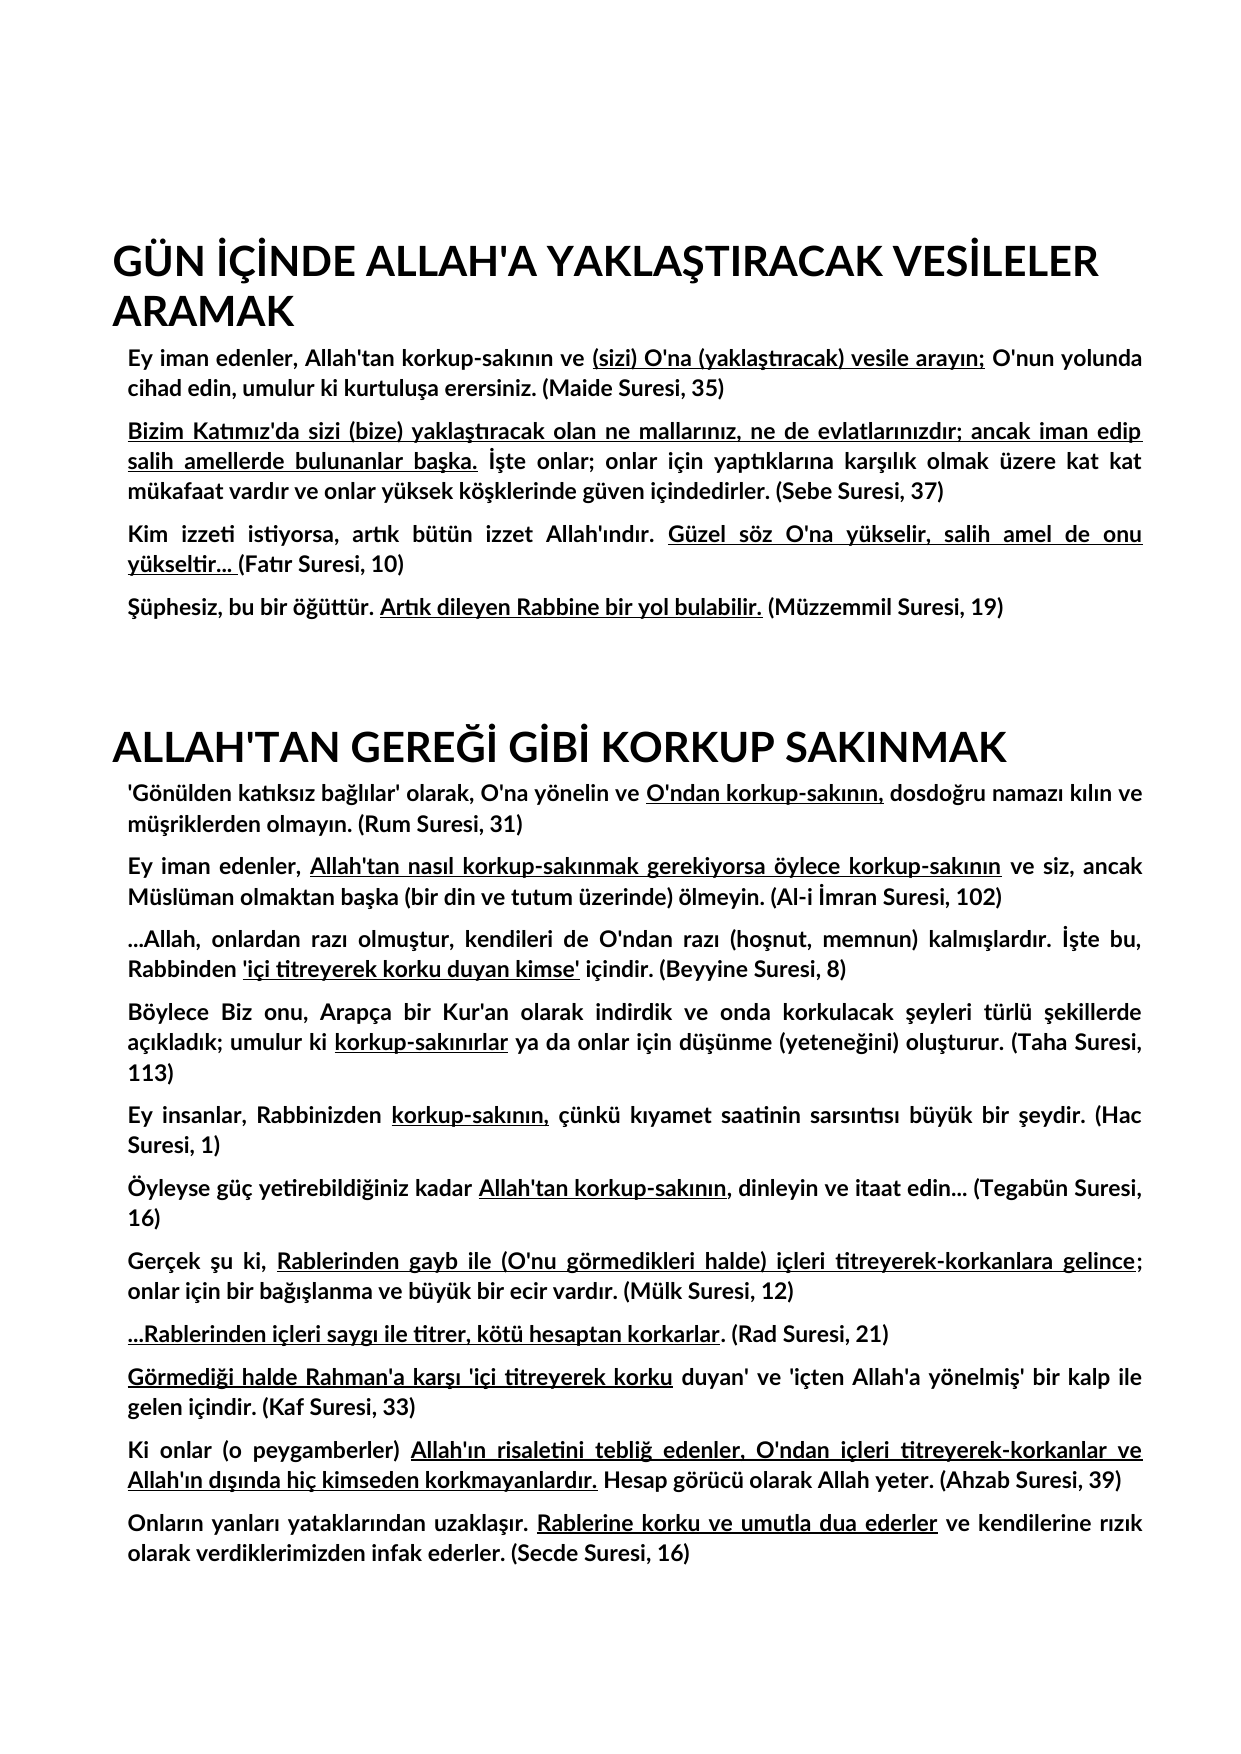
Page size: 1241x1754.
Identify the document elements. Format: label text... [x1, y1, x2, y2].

text Ey insanlar, Rabbinizden korkup-sakının, çünkü kıyamet saatinin sarsıntısı büyük bir şeydir. (Hac Suresi, 1) [127, 1101, 1143, 1159]
text Bizim Katımız'da sizi (bize) yaklaştıracak olan ne mallarınız, ne de evlatlarınızdır; ancak iman edip [127, 417, 1143, 441]
text Böylece Biz onu, Arapça bir Kur'an olarak indirdik ve onda korkulacak şeyleri türlü şekillerde açıkladık; umulur ki korkup-sakınırlar ya da onlar için düşünme (yeteneğini) oluşturur. (Taha Suresi, 113) [127, 998, 1143, 1086]
text salih amellerde bulunanlar başka. İşte onlar; onlar için yaptıklarına karşılık olmak üzere kat kat mükafaat vardır ve onlar yüksek köşklerinde güven içindedirler. (Sebe Suresi, 37) [127, 442, 1143, 504]
text Kim izzeti istiyorsa, artık bütün izzet Allah'ındır. Güzel söz O'na yükselir, salih amel de onu yükseltir... (Fatır Suresi, 10) [127, 520, 1143, 577]
text Ey iman edenler, Allah'tan nasıl korkup-sakınmak gerekiyorsa öylece korkup-sakının ve siz, ancak Müslüman olmaktan başka (bir din ve tutum üzerinde) ölmeyin. (Al-i İmran Suresi, 102) [127, 852, 1143, 910]
text Öyleyse güç yetirebildiğiniz kadar Allah'tan korkup-sakının, dinleyin ve itaat edin... (Tegabün Suresi, 16) [127, 1174, 1143, 1232]
subtitle ALLAH'TAN GEREĞİ GİBİ KORKUP SAKINMAK [112, 721, 1165, 771]
text Görmediği halde Rahman'a karşı 'içi titreyerek korku duyan' ve 'içten Allah'a yönelmiş' bir kalp ile gelen içindir. (Kaf Suresi, 33) [127, 1362, 1143, 1420]
text Onların yanları yataklarından uzaklaşır. Rablerine korku ve umutla dua ederler ve kendilerine rızık olarak verdiklerimizden infak ederler. (Secde Suresi, 16) [127, 1508, 1143, 1566]
text 'Gönülden katıksız bağlılar' olarak, O'na yönelin ve O'ndan korkup-sakının, dosdoğru namazı kılın ve müşriklerden olmayın. (Rum Suresi, 31) [127, 779, 1143, 837]
text Şüphesiz, bu bir öğüttür. Artık dileyen Rabbine bir yol bulabilir. (Müzzemmil Suresi, 19) [127, 593, 1143, 620]
text ...Allah, onlardan razı olmuştur, kendileri de O'ndan razı (hoşnut, memnun) kalmışlardır. İşte bu, Rabbinden 'içi titreyerek korku duyan kimse' içindir. (Beyyine Suresi, 8) [127, 925, 1143, 983]
text Gerçek şu ki, Rablerinden gayb ile (O'nu görmedikleri halde) içleri titreyerek-korkanlara gelince; onlar için bir bağışlanma ve büyük bir ecir vardır. (Mülk Suresi, 12) [127, 1247, 1143, 1304]
text ...Rablerinden içleri saygı ile titrer, kötü hesaptan korkarlar. (Rad Suresi, 21) [127, 1320, 1143, 1347]
subtitle GÜN İÇİNDE ALLAH'A YAKLAŞTIRACAK VESİLELER ARAMAK [112, 235, 1165, 335]
text Ki onlar (o peygamberler) Allah'ın risaletini tebliğ edenler, O'ndan içleri titreyerek-korkanlar ve Allah'ın dışında hiç kimseden korkmayanlardır. Hesap görücü olarak Allah yeter. (Ahzab Suresi, 39) [127, 1435, 1143, 1493]
text Ey iman edenler, Allah'tan korkup-sakının ve (sizi) O'na (yaklaştıracak) vesile arayın; O'nun yolunda cihad edin, umulur ki kurtuluşa erersiniz. (Maide Suresi, 35) [127, 344, 1143, 401]
